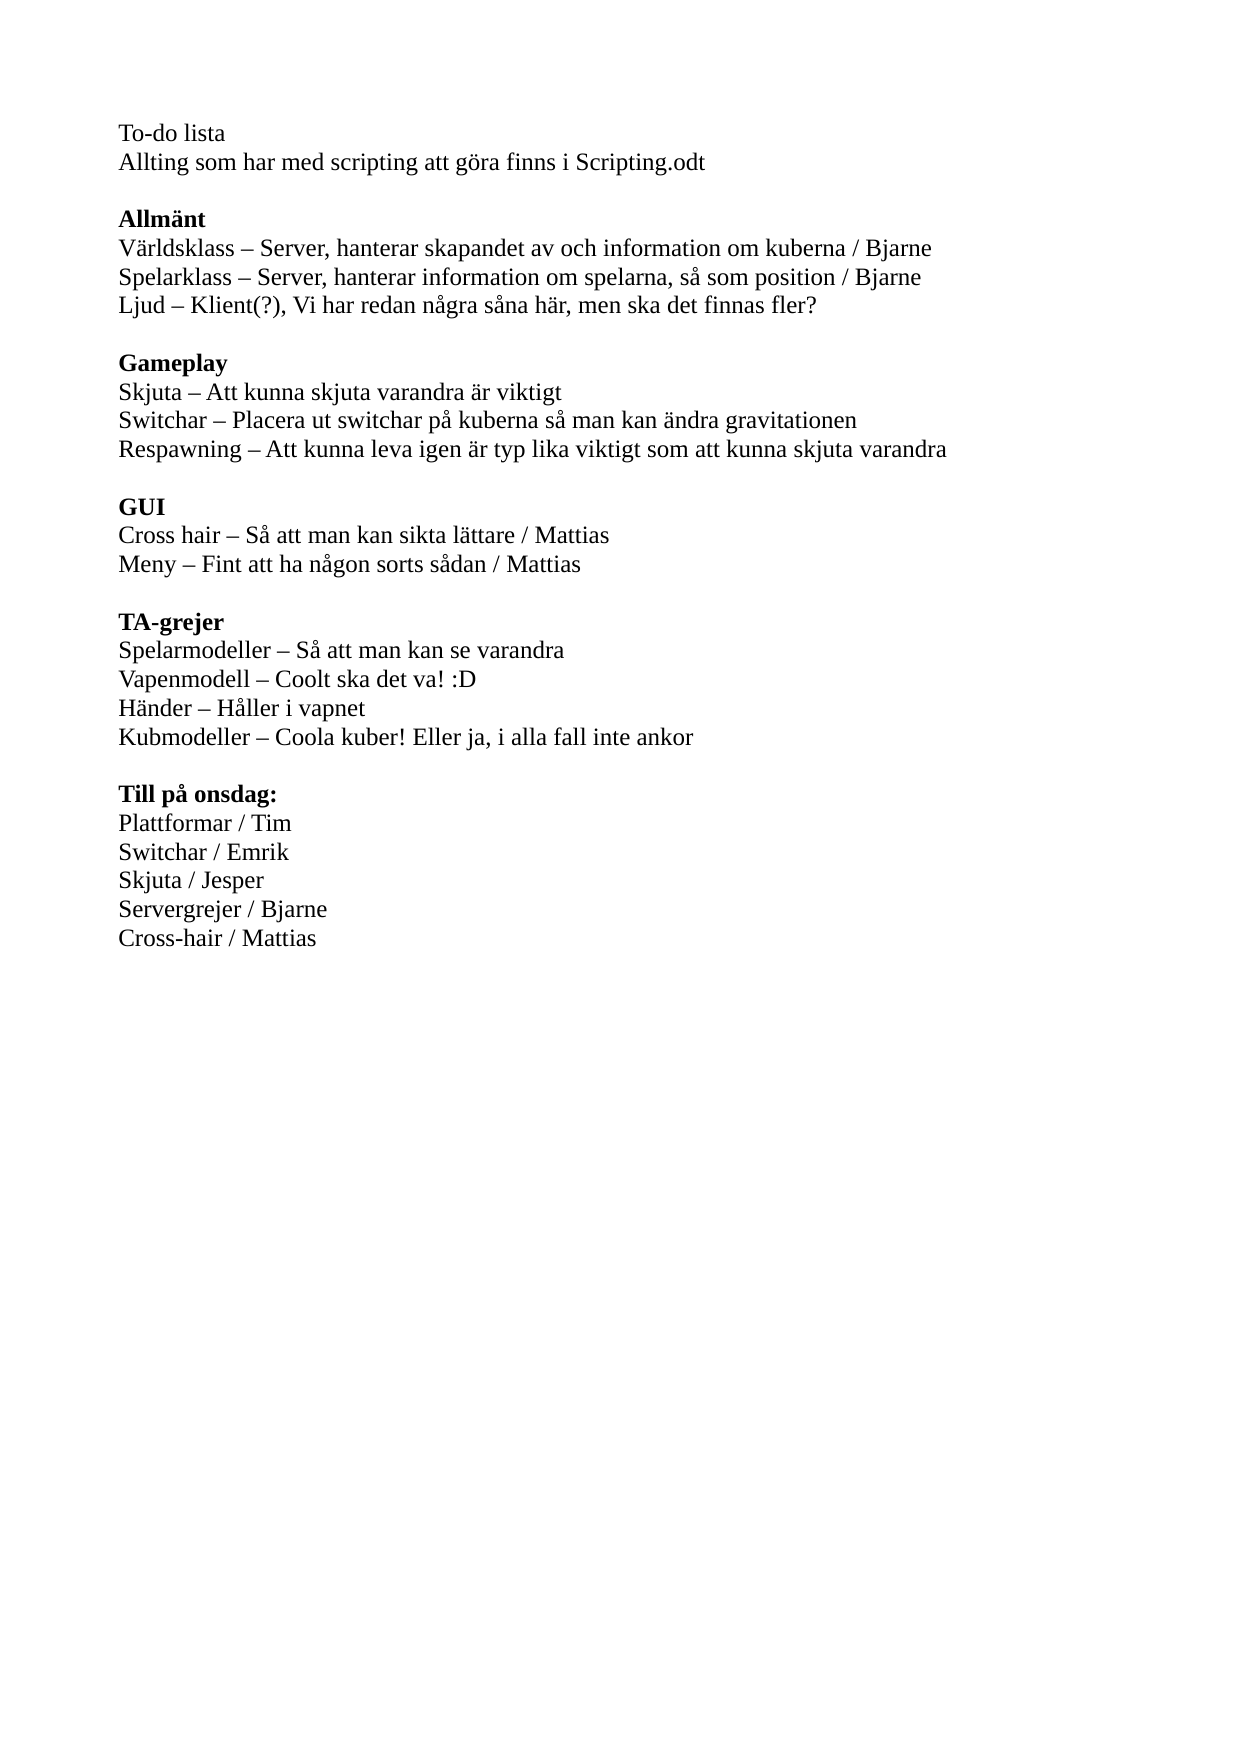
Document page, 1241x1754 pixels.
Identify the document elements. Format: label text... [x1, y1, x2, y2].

text Cross-hair / Mattias [118, 923, 1122, 952]
text Meny – Fint att ha någon sorts sådan / Mattias [118, 549, 1122, 578]
text Till på onsdag: [118, 779, 1122, 808]
text Ljud – Klient(?), Vi har redan några såna här, men ska det finnas fler? [118, 291, 1122, 319]
text Switchar / Emrik [118, 837, 1122, 866]
text Gameplay [118, 348, 1122, 377]
text Spelarmodeller – Så att man kan se varandra [118, 636, 1122, 664]
text TA-grejer [118, 607, 1122, 636]
text Världsklass – Server, hanterar skapandet av och information om kuberna / Bjarne [118, 233, 1122, 262]
text Spelarklass – Server, hanterar information om spelarna, så som position / Bjarne [118, 262, 1122, 291]
text Kubmodeller – Coola kuber! Eller ja, i alla fall inte ankor [118, 722, 1122, 751]
text Switchar – Placera ut switchar på kuberna så man kan ändra gravitationen [118, 406, 1122, 434]
text GUI [118, 492, 1122, 521]
text Plattformar / Tim [118, 808, 1122, 837]
text Skjuta / Jesper [118, 866, 1122, 894]
text Respawning – Att kunna leva igen är typ lika viktigt som att kunna skjuta varandra [118, 434, 1122, 463]
text Allting som har med scripting att göra finns i Scripting.odt [118, 147, 1122, 176]
text Servergrejer / Bjarne [118, 894, 1122, 923]
text Allmänt [118, 204, 1122, 233]
text To-do lista [118, 118, 1122, 147]
text Händer – Håller i vapnet [118, 693, 1122, 722]
text Cross hair – Så att man kan sikta lättare / Mattias [118, 521, 1122, 549]
text Vapenmodell – Coolt ska det va! :D [118, 664, 1122, 693]
text Skjuta – Att kunna skjuta varandra är viktigt [118, 377, 1122, 406]
